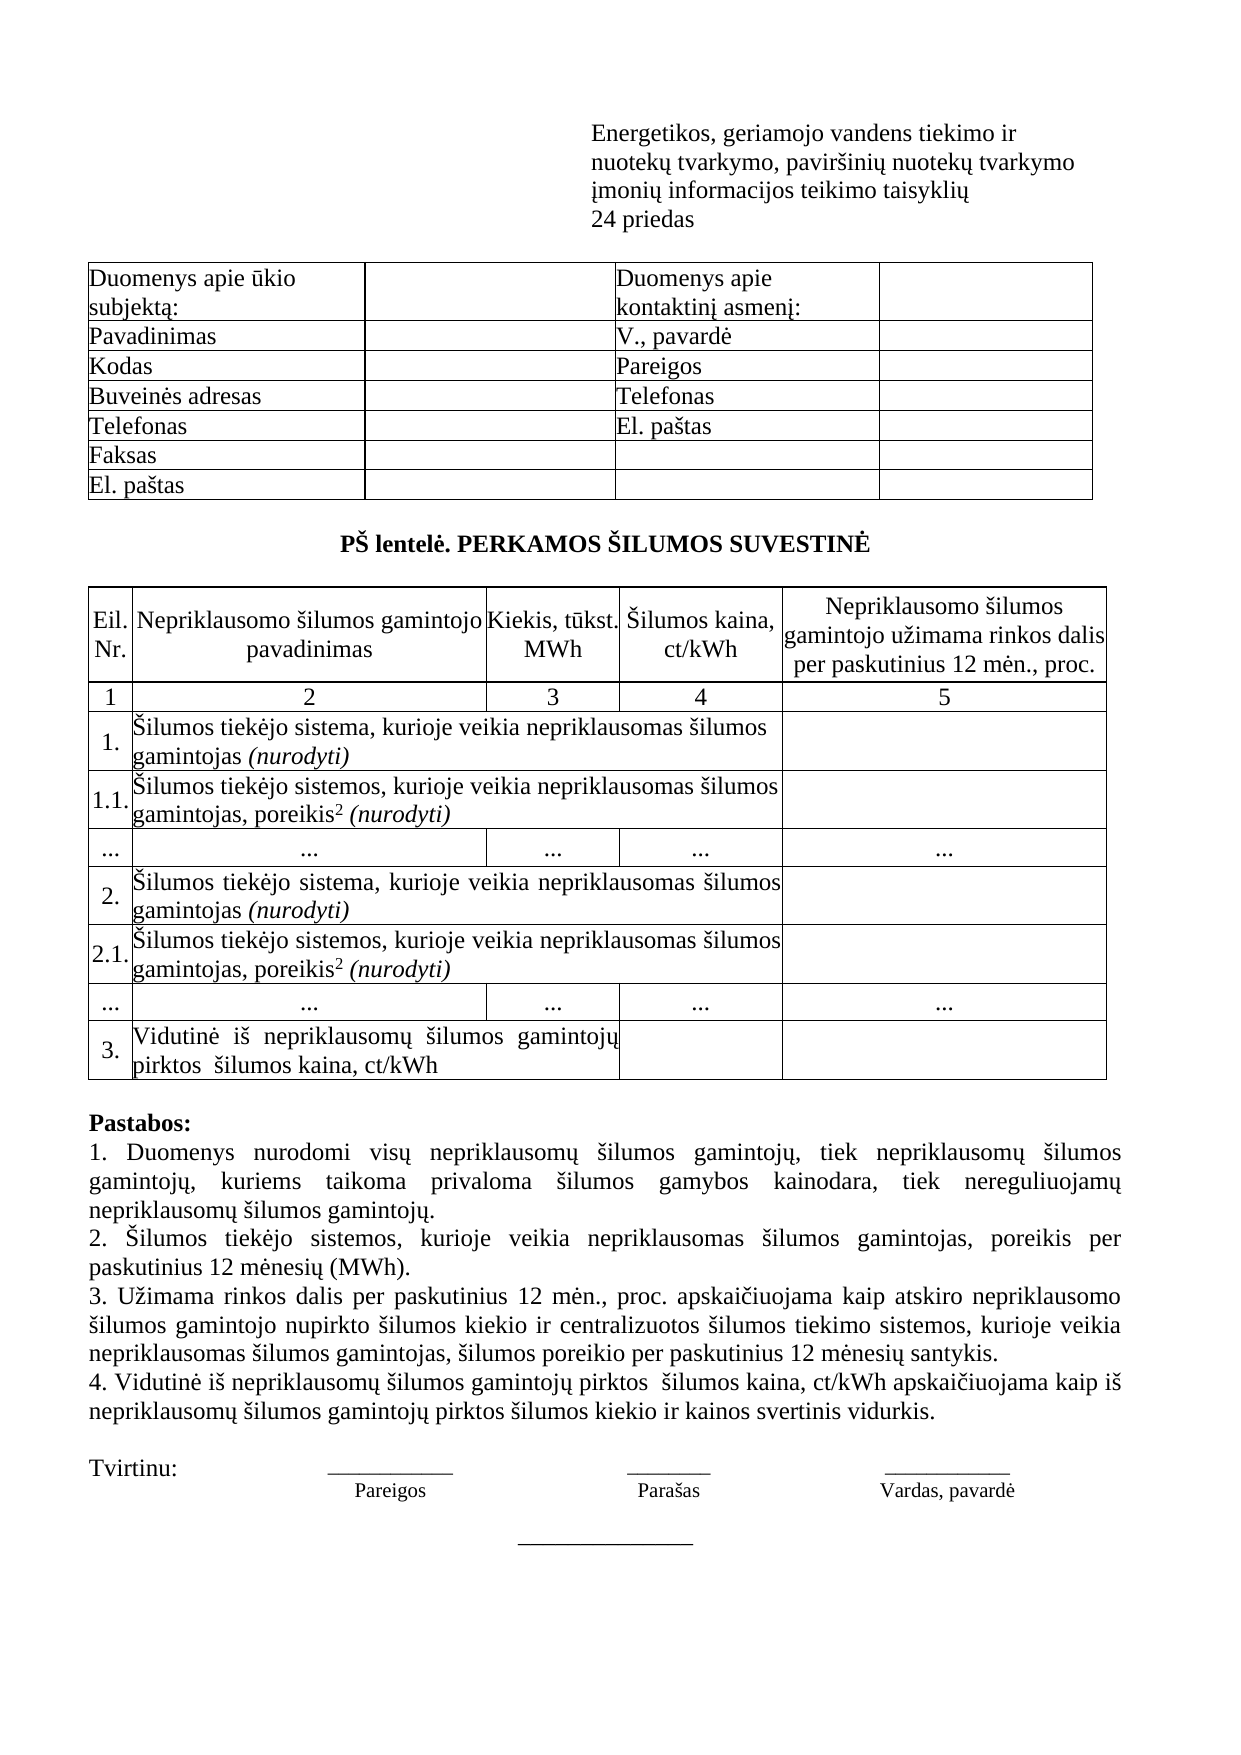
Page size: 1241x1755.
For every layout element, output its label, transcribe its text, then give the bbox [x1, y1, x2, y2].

table_cell ... [133, 829, 486, 866]
table_cell [880, 351, 1092, 380]
table_cell [783, 771, 1106, 828]
table_cell Telefonas [616, 381, 879, 410]
table_header Eil. Nr. [89, 588, 132, 681]
table_cell ... [620, 984, 782, 1020]
table_cell Pavadinimas [89, 321, 364, 350]
table_cell 1 [89, 683, 132, 711]
text PŠ lentelė. PERKAMOS ŠILUMOS SUVESTINĖ [89, 529, 1122, 558]
table_cell [366, 441, 615, 469]
table_cell Pareigos [616, 351, 879, 380]
table_cell [783, 925, 1106, 983]
table_header Kiekis, tūkst. MWh [487, 588, 619, 681]
table_cell 5 [783, 683, 1106, 711]
table_header [366, 263, 615, 320]
table_header Nepriklausomo šilumos gamintojo pavadinimas [133, 588, 486, 681]
table_cell [616, 441, 879, 469]
table_header Šilumos kaina, ct/kWh [620, 588, 782, 681]
table_header ____________ Vardas, pavardė [802, 1454, 1092, 1519]
table_cell ... [783, 829, 1106, 866]
table_cell [616, 470, 879, 499]
table_cell 2.1. [89, 925, 132, 983]
table_cell Faksas [89, 441, 364, 469]
table_cell [620, 1021, 782, 1079]
table_cell [783, 712, 1106, 770]
table_cell Šilumos tiekėjo sistema, kurioje veikia nepriklausomas šilumos gamintojas (nurodyti) [133, 867, 782, 924]
text 3. Užimama rinkos dalis per paskutinius 12 mėn., proc. apskaičiuojama kaip atskiro nepriklausomo šilumos gamintojo nupirkto šilumos kiekio ir centralizuotos šilumos tiekimo sistemos, kurioje veikia nepriklausomas šilumos gamintojas, šilumos poreikio per paskutinius 12 mėnesių santykis. [89, 1281, 1122, 1367]
table_cell Kodas [89, 351, 364, 380]
table_cell 1.1. [89, 771, 132, 828]
table_cell [880, 441, 1092, 469]
table_cell Buveinės adresas [89, 381, 364, 410]
table_header Tvirtinu: [89, 1454, 245, 1519]
table_cell 2. [89, 867, 132, 924]
table_cell V., pavardė [616, 321, 879, 350]
text Energetikos, geriamojo vandens tiekimo ir [591, 118, 1122, 147]
table_cell Vidutinė iš nepriklausomų šilumos gamintojų pirktos šilumos kaina, ct/kWh [133, 1021, 619, 1079]
table_cell Šilumos tiekėjo sistema, kurioje veikia nepriklausomas šilumos gamintojas (nurodyti) [133, 712, 782, 770]
table_header ________ Parašas [536, 1454, 802, 1519]
text Pastabos: [89, 1108, 1122, 1137]
table_cell El. paštas [89, 470, 364, 499]
text 2. Šilumos tiekėjo sistemos, kurioje veikia nepriklausomas šilumos gamintojas, poreikis per paskutinius 12 mėnesių (MWh). [89, 1223, 1122, 1281]
table_cell [366, 321, 615, 350]
table_cell ... [487, 984, 619, 1020]
table_header Duomenys apie ūkio subjektą: [89, 263, 364, 320]
table_cell [880, 470, 1092, 499]
table_cell El. paštas [616, 411, 879, 439]
table_header [880, 263, 1092, 320]
table_header Nepriklausomo šilumos gamintojo užimama rinkos dalis per paskutinius 12 mėn., proc. [783, 588, 1106, 681]
table_cell ... [89, 984, 132, 1020]
table_header Duomenys apie kontaktinį asmenį: [616, 263, 879, 320]
table_cell [366, 470, 615, 499]
table_cell 4 [620, 683, 782, 711]
table_cell [783, 867, 1106, 924]
text ______________ [89, 1519, 1122, 1548]
table_cell 1. [89, 712, 132, 770]
text 4. Vidutinė iš nepriklausomų šilumos gamintojų pirktos šilumos kaina, ct/kWh apskaičiuojama kaip iš nepriklausomų šilumos gamintojų pirktos šilumos kiekio ir kainos svertinis vidurkis. [89, 1367, 1122, 1425]
table_header ____________ Pareigos [245, 1454, 536, 1519]
table_cell ... [620, 829, 782, 866]
text 24 priedas [591, 204, 1122, 233]
text įmonių informacijos teikimo taisyklių [591, 176, 1122, 204]
table_cell [783, 1021, 1106, 1079]
text 1. Duomenys nurodomi visų nepriklausomų šilumos gamintojų, tiek nepriklausomų šilumos gamintojų, kuriems taikoma privaloma šilumos gamybos kainodara, tiek nereguliuojamų nepriklausomų šilumos gamintojų. [89, 1137, 1122, 1223]
table_cell [880, 411, 1092, 439]
table_cell 2 [133, 683, 486, 711]
table_cell [366, 381, 615, 410]
table_cell ... [133, 984, 486, 1020]
table_cell Telefonas [89, 411, 364, 439]
table_cell Šilumos tiekėjo sistemos, kurioje veikia nepriklausomas šilumos gamintojas, poreikis2 (nurodyti) [133, 925, 782, 983]
table_cell 3 [487, 683, 619, 711]
table_cell ... [487, 829, 619, 866]
table_cell [366, 411, 615, 439]
table_cell ... [89, 829, 132, 866]
table_cell [366, 351, 615, 380]
table_cell Šilumos tiekėjo sistemos, kurioje veikia nepriklausomas šilumos gamintojas, poreikis2 (nurodyti) [133, 771, 782, 828]
table_cell ... [783, 984, 1106, 1020]
text nuotekų tvarkymo, paviršinių nuotekų tvarkymo [591, 147, 1122, 176]
table_cell [880, 381, 1092, 410]
table_cell [880, 321, 1092, 350]
table_cell 3. [89, 1021, 132, 1079]
